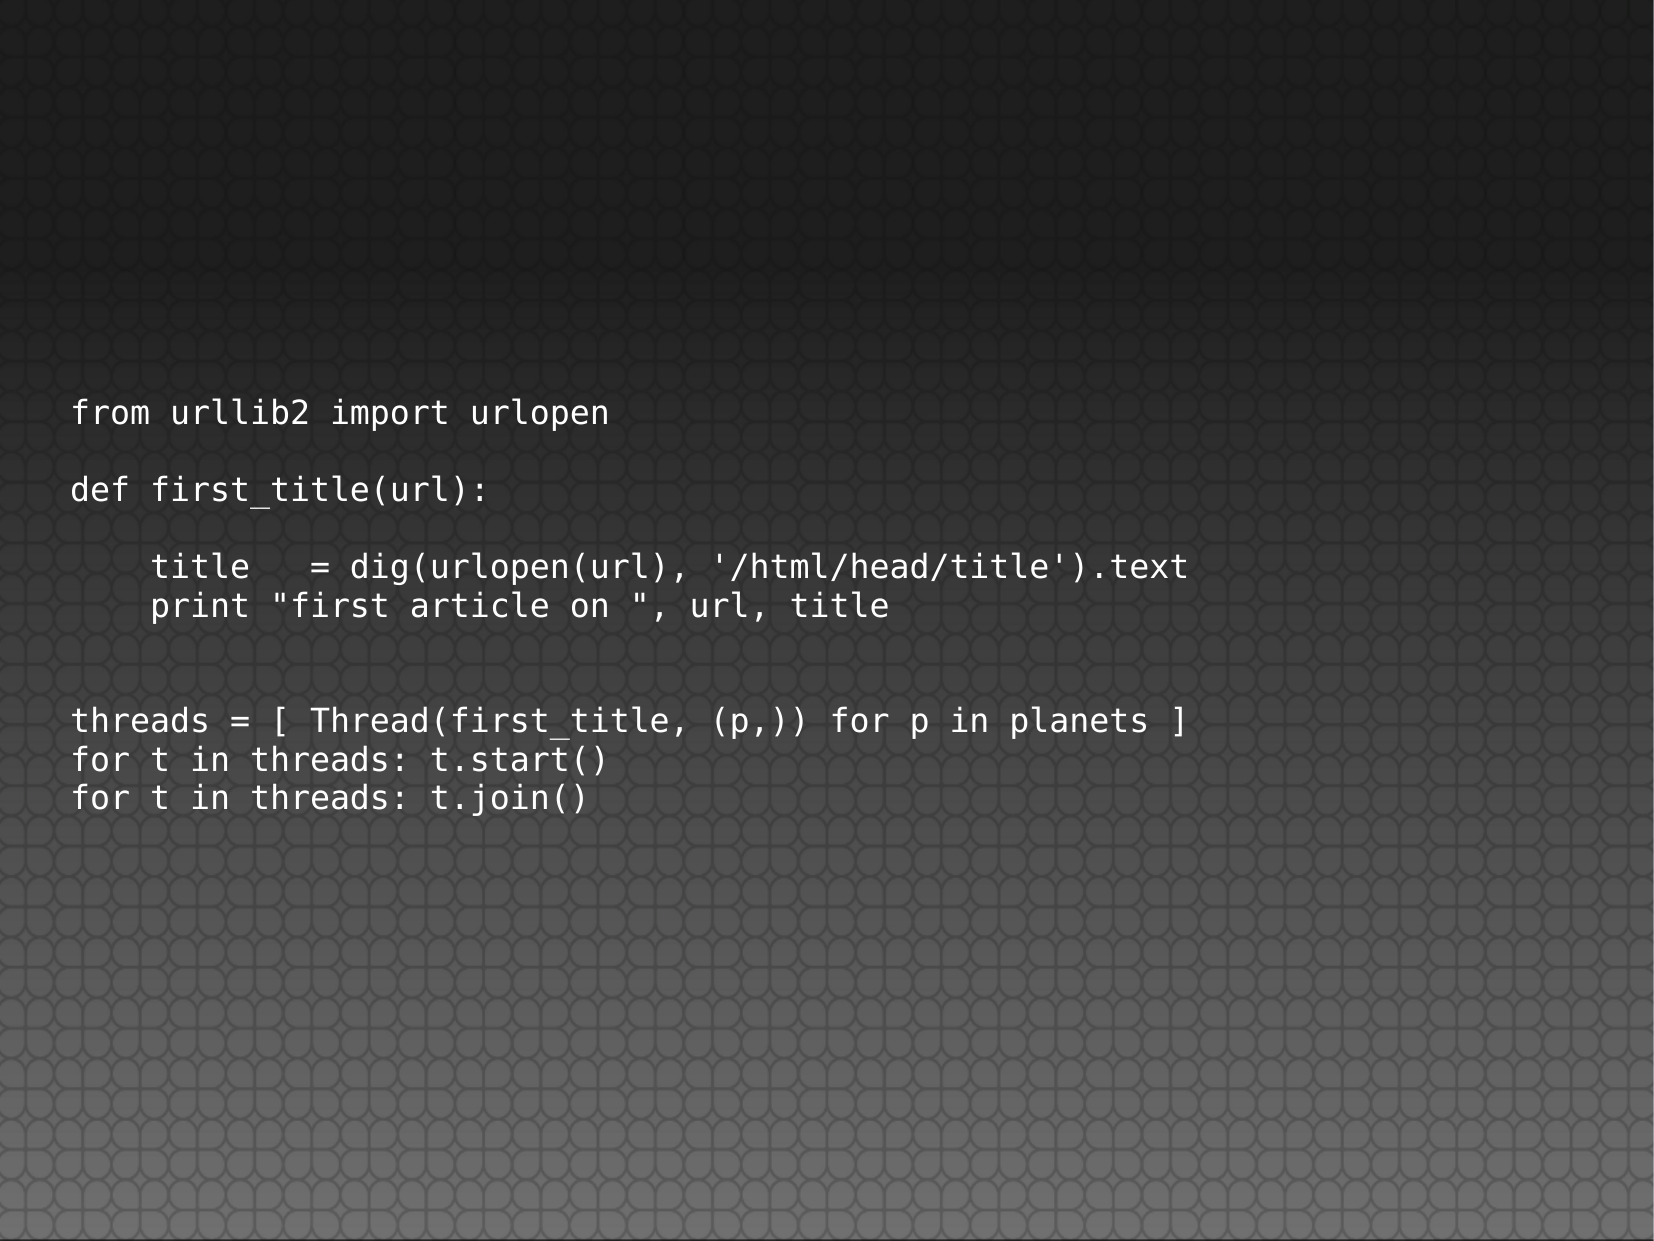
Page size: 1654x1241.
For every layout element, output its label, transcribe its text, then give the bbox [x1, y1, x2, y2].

title from urllib2 import urlopen def first_title(url): title = dig(urlopen(url), '/html/head/title').text print "first article on ", url, title threads = [ Thread(first_title, (p,)) for p in planets ] for t in threads: t.start() for t in threads: t.join() [70, 242, 1592, 1008]
picture [0, 0, 1654, 1241]
